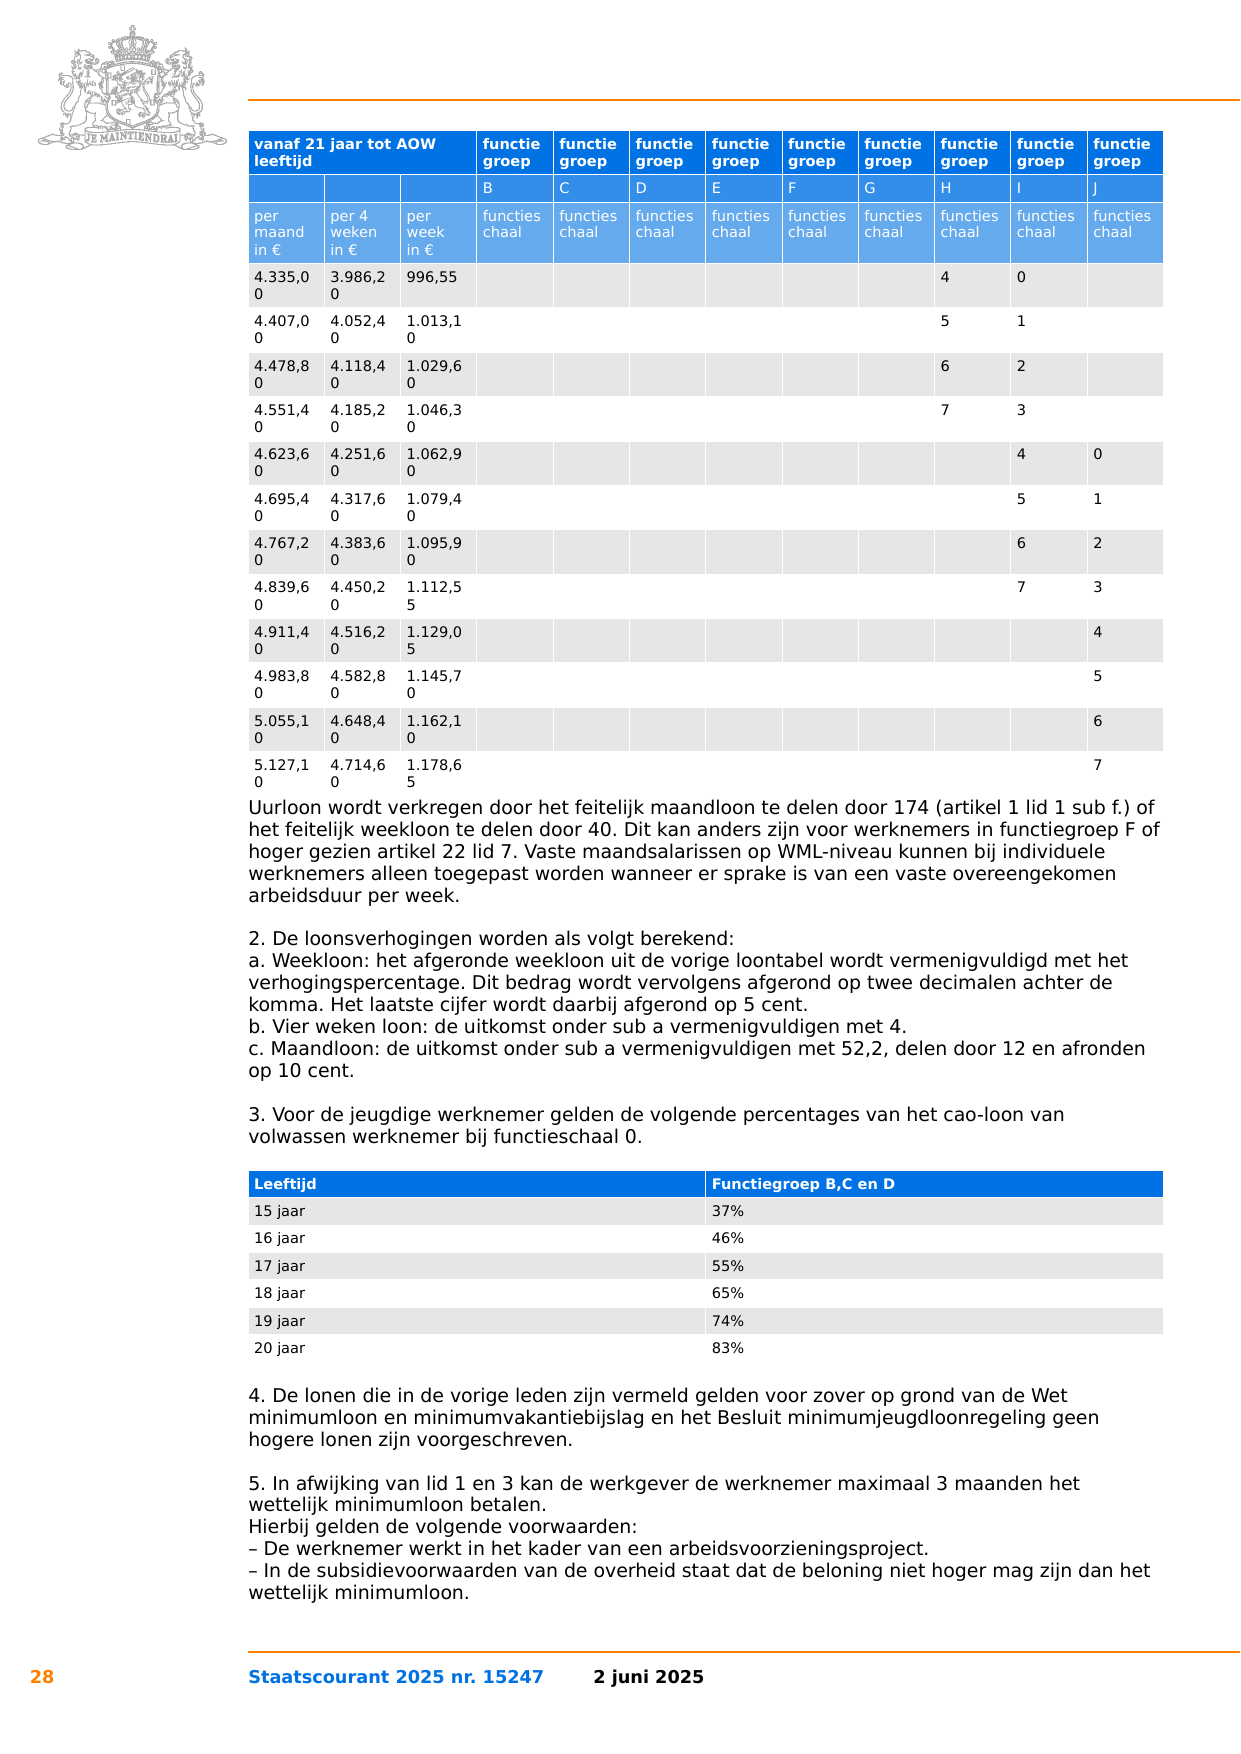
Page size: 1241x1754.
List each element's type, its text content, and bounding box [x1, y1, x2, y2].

table_header functiegroep [935, 131, 1010, 174]
table_cell 4.052,40 [325, 309, 400, 352]
table_cell [554, 530, 629, 574]
table_cell 83% [706, 1335, 1163, 1362]
table_cell [706, 575, 782, 618]
table_cell G [859, 175, 934, 202]
table_cell [706, 353, 782, 396]
table_cell [1011, 664, 1087, 707]
text b. Vier weken loon: de uitkomst onder sub a vermenigvuldigen met 4. [248, 1016, 1163, 1038]
table_cell J [1088, 175, 1163, 202]
table_cell 5 [1011, 486, 1087, 529]
table_cell [630, 397, 705, 441]
table_header functiegroep [477, 131, 553, 174]
table_cell [477, 752, 553, 796]
table_cell [477, 530, 553, 574]
table_cell [1011, 708, 1087, 751]
table_cell I [1011, 175, 1087, 202]
table_cell 7 [1011, 575, 1087, 618]
table_cell [630, 309, 705, 352]
text 4. De lonen die in de vorige leden zijn vermeld gelden voor zover op grond van de Wet minimumloon en minimumvakantiebijslag en het Besluit minimumjeugdloonregeling geen hogere lonen zijn voorgeschreven. [248, 1384, 1163, 1451]
table_cell [554, 575, 629, 618]
table_cell 4.648,40 [325, 708, 400, 751]
table_cell 1.095,90 [401, 530, 476, 574]
table_cell 19 jaar [249, 1308, 705, 1334]
table_cell [935, 530, 1010, 574]
table_cell 6 [935, 353, 1010, 396]
table_cell [554, 619, 629, 662]
table_cell [859, 664, 934, 707]
table_cell 6 [1011, 530, 1087, 574]
table_cell 1.129,05 [401, 619, 476, 662]
table_cell [1088, 353, 1163, 396]
table_cell 4.911,40 [249, 619, 324, 662]
table_cell functieschaal [783, 203, 858, 263]
table_cell per 4 weken in € [325, 203, 400, 263]
table_cell [630, 575, 705, 618]
text Hierbij gelden de volgende voorwaarden: [248, 1516, 1163, 1538]
table_header functiegroep [859, 131, 934, 174]
table_header functiegroep [1088, 131, 1163, 174]
table_cell 3 [1011, 397, 1087, 441]
table_cell [706, 664, 782, 707]
table_cell [630, 708, 705, 751]
table_cell 4 [935, 264, 1010, 307]
table_cell [859, 442, 934, 485]
table_cell [630, 752, 705, 796]
table_cell [554, 664, 629, 707]
text c. Maandloon: de uitkomst onder sub a vermenigvuldigen met 52,2, delen door 12 en afronden op 10 cent. [248, 1038, 1163, 1082]
table_cell [706, 264, 782, 307]
table_cell 7 [1088, 752, 1163, 796]
table_cell 55% [706, 1253, 1163, 1279]
table_cell [783, 752, 858, 796]
table_cell 4.450,20 [325, 575, 400, 618]
text 3. Voor de jeugdige werknemer gelden de volgende percentages van het cao-loon van volwassen werknemer bij functieschaal 0. [248, 1104, 1163, 1148]
table_cell 1.178,65 [401, 752, 476, 796]
table_cell [477, 309, 553, 352]
table_cell [554, 708, 629, 751]
table_cell D [630, 175, 705, 202]
table_cell 15 jaar [249, 1198, 705, 1225]
table_header functiegroep [783, 131, 858, 174]
table_cell functieschaal [1011, 203, 1087, 263]
table_cell [935, 752, 1010, 796]
table_cell 65% [706, 1281, 1163, 1307]
table_cell [554, 264, 629, 307]
table_cell [783, 664, 858, 707]
table_cell 0 [1011, 264, 1087, 307]
table_cell [706, 619, 782, 662]
table_cell 2 [1088, 530, 1163, 574]
table_cell 5 [935, 309, 1010, 352]
table_cell 4.407,00 [249, 309, 324, 352]
table_cell [706, 530, 782, 574]
table_cell 4.516,20 [325, 619, 400, 662]
table_cell functieschaal [859, 203, 934, 263]
table_cell 4.623,60 [249, 442, 324, 485]
table_cell [783, 442, 858, 485]
table_cell [630, 486, 705, 529]
table_cell [859, 752, 934, 796]
table_cell [783, 486, 858, 529]
table_header functiegroep [554, 131, 629, 174]
table_cell [554, 486, 629, 529]
table_cell [783, 530, 858, 574]
table_cell 4.118,40 [325, 353, 400, 396]
table_cell 1.062,90 [401, 442, 476, 485]
table_cell [859, 353, 934, 396]
table_cell functieschaal [1088, 203, 1163, 263]
table_cell [783, 708, 858, 751]
table_cell C [554, 175, 629, 202]
table_cell [783, 309, 858, 352]
table_cell per week in € [401, 203, 476, 263]
table_cell 4.383,60 [325, 530, 400, 574]
table_cell 4.983,80 [249, 664, 324, 707]
table_cell 0 [1088, 442, 1163, 485]
text 2. De loonsverhogingen worden als volgt berekend: [248, 928, 1163, 950]
table_cell 20 jaar [249, 1335, 705, 1362]
table_cell [477, 664, 553, 707]
table_cell [477, 575, 553, 618]
text 5. In afwijking van lid 1 en 3 kan de werkgever de werknemer maximaal 3 maanden het wettelijk minimumloon betalen. [248, 1472, 1163, 1516]
table_cell 996,55 [401, 264, 476, 307]
table_cell 5.127,10 [249, 752, 324, 796]
table_cell 4.551,40 [249, 397, 324, 441]
table_cell [630, 530, 705, 574]
table_cell [706, 397, 782, 441]
table_cell [477, 442, 553, 485]
table_cell [859, 619, 934, 662]
table_cell [935, 486, 1010, 529]
table_header functiegroep [630, 131, 705, 174]
table_header vanaf 21 jaar tot AOW leeftijd [249, 131, 476, 174]
table_cell [630, 353, 705, 396]
table_cell 2 [1011, 353, 1087, 396]
table_cell [477, 486, 553, 529]
table_cell [1088, 397, 1163, 441]
table_cell [706, 708, 782, 751]
table_cell 4.185,20 [325, 397, 400, 441]
table_cell [477, 708, 553, 751]
table_cell [859, 264, 934, 307]
table_cell [935, 575, 1010, 618]
table_cell 1.079,40 [401, 486, 476, 529]
table_cell [783, 619, 858, 662]
table_cell [859, 530, 934, 574]
table_cell 37% [706, 1198, 1163, 1225]
table_cell [554, 752, 629, 796]
table_cell 4.317,60 [325, 486, 400, 529]
table_cell 3 [1088, 575, 1163, 618]
table_cell [859, 486, 934, 529]
table_cell 1 [1011, 309, 1087, 352]
table_cell 17 jaar [249, 1253, 705, 1279]
table_cell [401, 175, 476, 202]
table_cell 4.478,80 [249, 353, 324, 396]
table_cell 1.145,70 [401, 664, 476, 707]
table_cell [477, 353, 553, 396]
table_cell [1088, 309, 1163, 352]
table_cell 6 [1088, 708, 1163, 751]
table_cell 1.013,10 [401, 309, 476, 352]
table_cell [783, 264, 858, 307]
table_cell 1.162,10 [401, 708, 476, 751]
table_cell [477, 397, 553, 441]
table_cell 4 [1011, 442, 1087, 485]
table_cell [1011, 752, 1087, 796]
table_cell 1.029,60 [401, 353, 476, 396]
table_cell 16 jaar [249, 1226, 705, 1252]
table_cell functieschaal [706, 203, 782, 263]
table_cell [630, 442, 705, 485]
text a. Weekloon: het afgeronde weekloon uit de vorige loontabel wordt vermenigvuldigd met het verhogingspercentage. Dit bedrag wordt vervolgens afgerond op twee decimalen achter de komma. Het laatste cijfer wordt daarbij afgerond op 5 cent. [248, 950, 1163, 1016]
table_cell [783, 353, 858, 396]
table_cell [859, 575, 934, 618]
table_cell 1 [1088, 486, 1163, 529]
table_cell 4.714,60 [325, 752, 400, 796]
table_cell B [477, 175, 553, 202]
table_header Leeftijd [249, 1171, 705, 1197]
table_cell [783, 397, 858, 441]
table_cell 46% [706, 1226, 1163, 1252]
table_cell 4 [1088, 619, 1163, 662]
table_header functiegroep [706, 131, 782, 174]
table_cell 4.582,80 [325, 664, 400, 707]
table_header Functiegroep B,C en D [706, 1171, 1163, 1197]
table_cell 1.046,30 [401, 397, 476, 441]
table_cell F [783, 175, 858, 202]
table_cell [325, 175, 400, 202]
text – In de subsidievoorwaarden van de overheid staat dat de beloning niet hoger mag zijn dan het wettelijk minimumloon. [248, 1560, 1163, 1604]
table_cell [706, 752, 782, 796]
table_header functiegroep [1011, 131, 1087, 174]
table_cell functieschaal [630, 203, 705, 263]
table_cell [706, 442, 782, 485]
table_cell 5.055,10 [249, 708, 324, 751]
table_cell [1011, 619, 1087, 662]
table_cell [477, 619, 553, 662]
table_cell [706, 309, 782, 352]
table_cell [935, 664, 1010, 707]
table_cell [935, 619, 1010, 662]
table_cell 4.335,00 [249, 264, 324, 307]
table_cell [859, 708, 934, 751]
table_cell [630, 664, 705, 707]
table_cell [859, 309, 934, 352]
table_cell [783, 575, 858, 618]
table_cell 4.767,20 [249, 530, 324, 574]
table_cell 7 [935, 397, 1010, 441]
text – De werknemer werkt in het kader van een arbeidsvoorzieningsproject. [248, 1538, 1163, 1560]
table_cell 1.112,55 [401, 575, 476, 618]
table_cell [1088, 264, 1163, 307]
table_cell 18 jaar [249, 1281, 705, 1307]
table_cell [859, 397, 934, 441]
table_cell [477, 264, 553, 307]
table_cell per maand in € [249, 203, 324, 263]
table_cell H [935, 175, 1010, 202]
table_cell 5 [1088, 664, 1163, 707]
table_cell 4.251,60 [325, 442, 400, 485]
table_cell [554, 353, 629, 396]
table_cell [554, 442, 629, 485]
table_cell [935, 708, 1010, 751]
table_cell [554, 397, 629, 441]
table_cell 3.986,20 [325, 264, 400, 307]
table_cell 4.695,40 [249, 486, 324, 529]
table_cell [706, 486, 782, 529]
table_cell E [706, 175, 782, 202]
table_cell [249, 175, 324, 202]
table_cell [935, 442, 1010, 485]
picture [38, 25, 227, 150]
table_cell 4.839,60 [249, 575, 324, 618]
table_cell [554, 309, 629, 352]
table_cell 74% [706, 1308, 1163, 1334]
table_cell functieschaal [935, 203, 1010, 263]
text Uurloon wordt verkregen door het feitelijk maandloon te delen door 174 (artikel 1 lid 1 sub f.) of het feitelijk weekloon te delen door 40. Dit kan anders zijn voor werknemers in functiegroep F of hoger gezien artikel 22 lid 7. Vaste maandsalarissen op WML-niveau kunnen bij individuele werknemers alleen toegepast worden wanneer er sprake is van een vaste overeengekomen arbeidsduur per week. [248, 797, 1163, 906]
table_cell functieschaal [477, 203, 553, 263]
table_cell [630, 619, 705, 662]
table_cell [630, 264, 705, 307]
table_cell functieschaal [554, 203, 629, 263]
